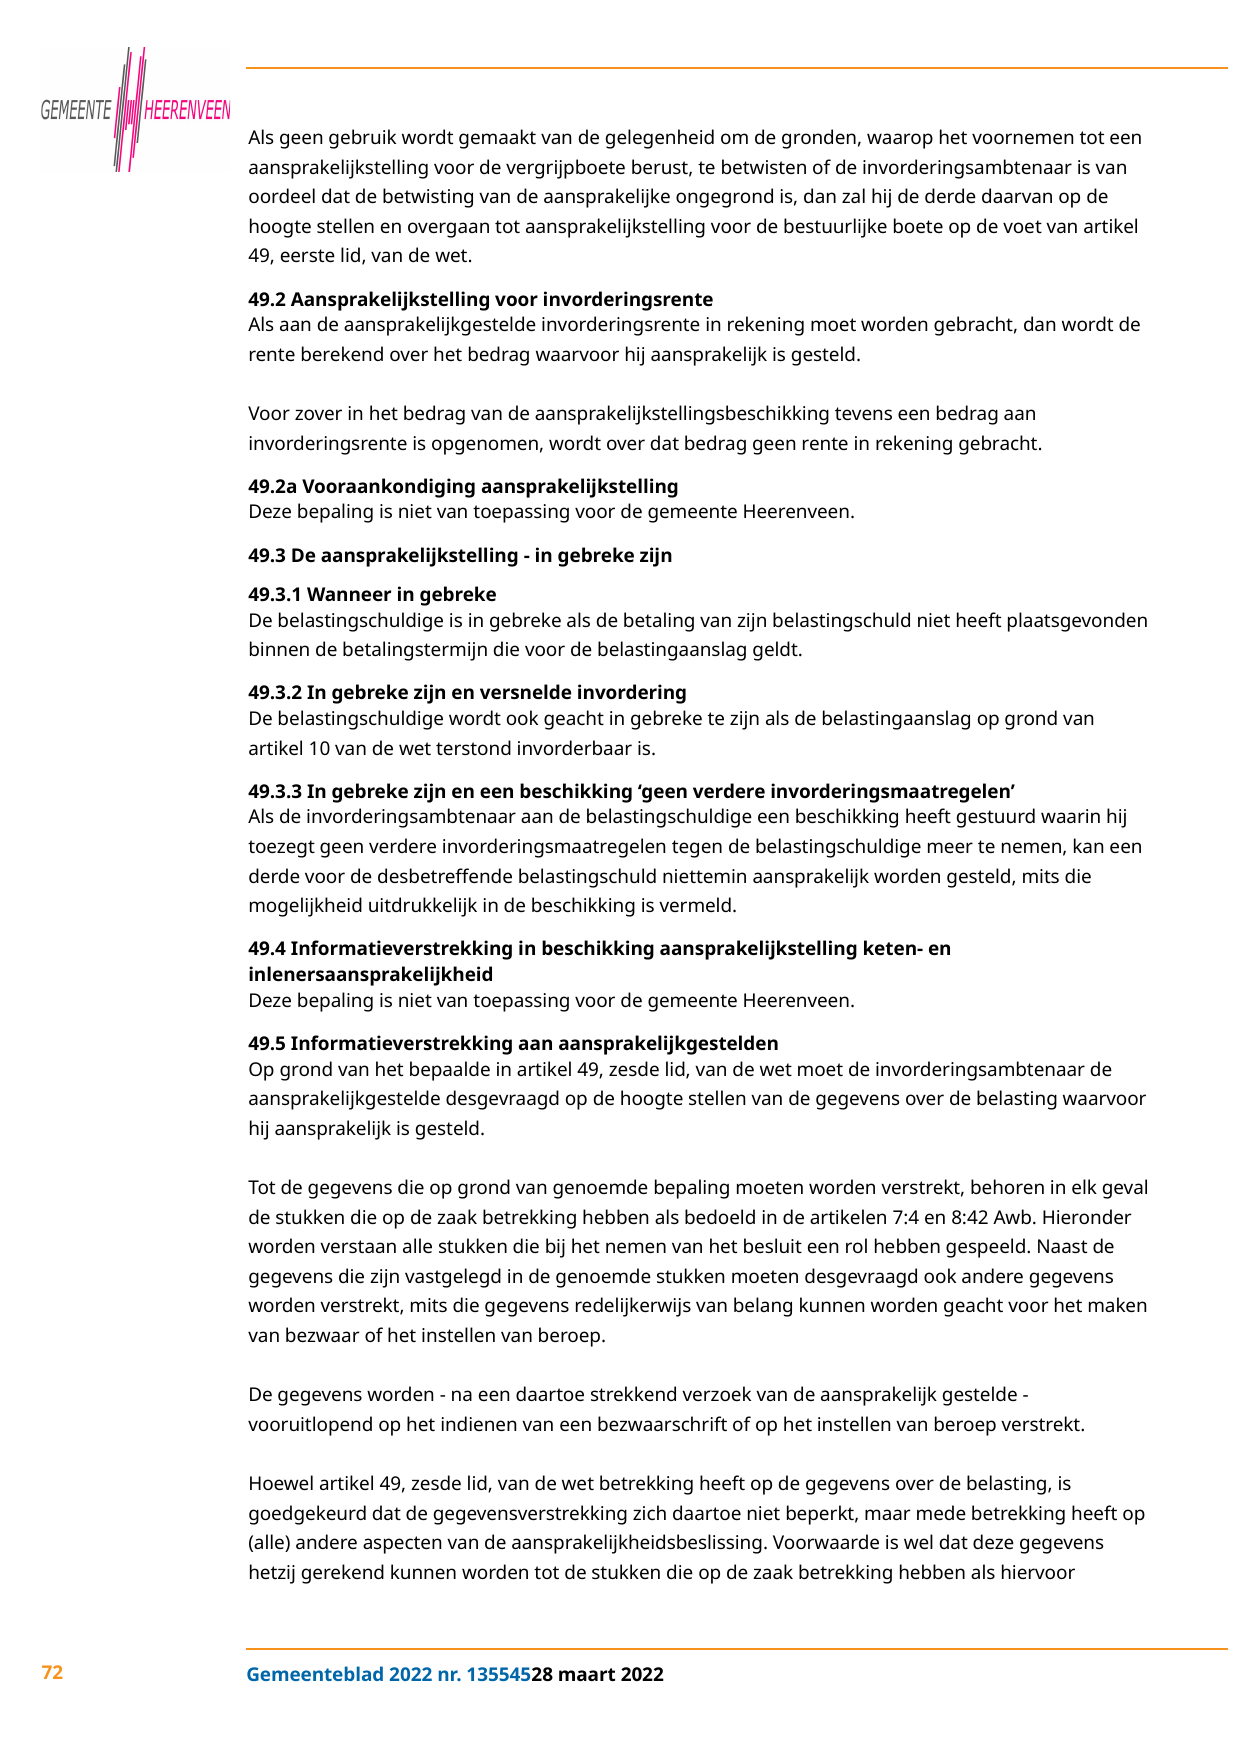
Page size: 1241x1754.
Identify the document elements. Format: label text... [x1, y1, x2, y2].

text 49.2a Vooraankondiging aansprakelijkstelling [248, 473, 1152, 499]
text 49.3 De aansprakelijkstelling - in gebreke zijn [248, 542, 1152, 568]
text 49.3.1 Wanneer in gebreke [248, 581, 1152, 607]
text Als aan de aansprakelijkgestelde invorderingsrente in rekening moet worden gebracht, dan wordt de rente berekend over het bedrag waarvoor hij aansprakelijk is gesteld. [248, 312, 1152, 367]
text Voor zover in het bedrag van de aansprakelijkstellingsbeschikking tevens een bedrag aan invorderingsrente is opgenomen, wordt over dat bedrag geen rente in rekening gebracht. [248, 400, 1152, 456]
text 49.4 Informatieverstrekking in beschikking aansprakelijkstelling keten- en inlenersaansprakelijkheid [248, 936, 1152, 987]
text 49.3.2 In gebreke zijn en versnelde invordering [248, 679, 1152, 705]
text De gegevens worden - na een daartoe strekkend verzoek van de aansprakelijk gestelde - vooruitlopend op het indienen van een bezwaarschrift of op het instellen van beroep verstrekt. [248, 1381, 1152, 1437]
text 49.5 Informatieverstrekking aan aansprakelijkgestelden [248, 1030, 1152, 1056]
text Deze bepaling is niet van toepassing voor de gemeente Heerenveen. [248, 499, 1152, 524]
text Op grond van het bepaalde in artikel 49, zesde lid, van de wet moet de invorderingsambtenaar de aansprakelijkgestelde desgevraagd op de hoogte stellen van de gegevens over de belasting waarvoor hij aansprakelijk is gesteld. [248, 1056, 1152, 1141]
text De belastingschuldige is in gebreke als de betaling van zijn belastingschuld niet heeft plaatsgevonden binnen de betalingstermijn die voor de belastingaanslag geldt. [248, 607, 1152, 662]
picture [41, 47, 231, 172]
text Tot de gegevens die op grond van genoemde bepaling moeten worden verstrekt, behoren in elk geval de stukken die op de zaak betrekking hebben als bedoeld in de artikelen 7:4 en 8:42 Awb. Hieronder worden verstaan alle stukken die bij het nemen van het besluit een rol hebben gespeeld. Naast de gegevens die zijn vastgelegd in de genoemde stukken moeten desgevraagd ook andere gegevens worden verstrekt, mits die gegevens redelijkerwijs van belang kunnen worden geacht voor het maken van bezwaar of het instellen van beroep. [248, 1174, 1152, 1348]
text De belastingschuldige wordt ook geacht in gebreke te zijn als de belastingaanslag op grond van artikel 10 van de wet terstond invorderbaar is. [248, 705, 1152, 761]
text Hoewel artikel 49, zesde lid, van de wet betrekking heeft op de gegevens over de belasting, is goedgekeurd dat de gegevensverstrekking zich daartoe niet beperkt, maar mede betrekking heeft op (alle) andere aspecten van de aansprakelijkheidsbeslissing. Voorwaarde is wel dat deze gegevens hetzij gerekend kunnen worden tot de stukken die op de zaak betrekking hebben als hiervoor [248, 1470, 1152, 1584]
text 49.2 Aansprakelijkstelling voor invorderingsrente [248, 286, 1152, 312]
text Als geen gebruik wordt gemaakt van de gelegenheid om de gronden, waarop het voornemen tot een aansprakelijkstelling voor de vergrijpboete berust, te betwisten of de invorderingsambtenaar is van oordeel dat de betwisting van de aansprakelijke ongegrond is, dan zal hij de derde daarvan op de hoogte stellen en overgaan tot aansprakelijkstelling voor de bestuurlijke boete op de voet van artikel 49, eerste lid, van de wet. [248, 124, 1152, 268]
text Als de invorderingsambtenaar aan de belastingschuldige een beschikking heeft gestuurd waarin hij toezegt geen verdere invorderingsmaatregelen tegen de belastingschuldige meer te nemen, kan een derde voor de desbetreffende belastingschuld niettemin aansprakelijk worden gesteld, mits die mogelijkheid uitdrukkelijk in de beschikking is vermeld. [248, 804, 1152, 918]
text 49.3.3 In gebreke zijn en een beschikking ‘geen verdere invorderingsmaatregelen’ [248, 778, 1152, 804]
text Deze bepaling is niet van toepassing voor de gemeente Heerenveen. [248, 987, 1152, 1013]
